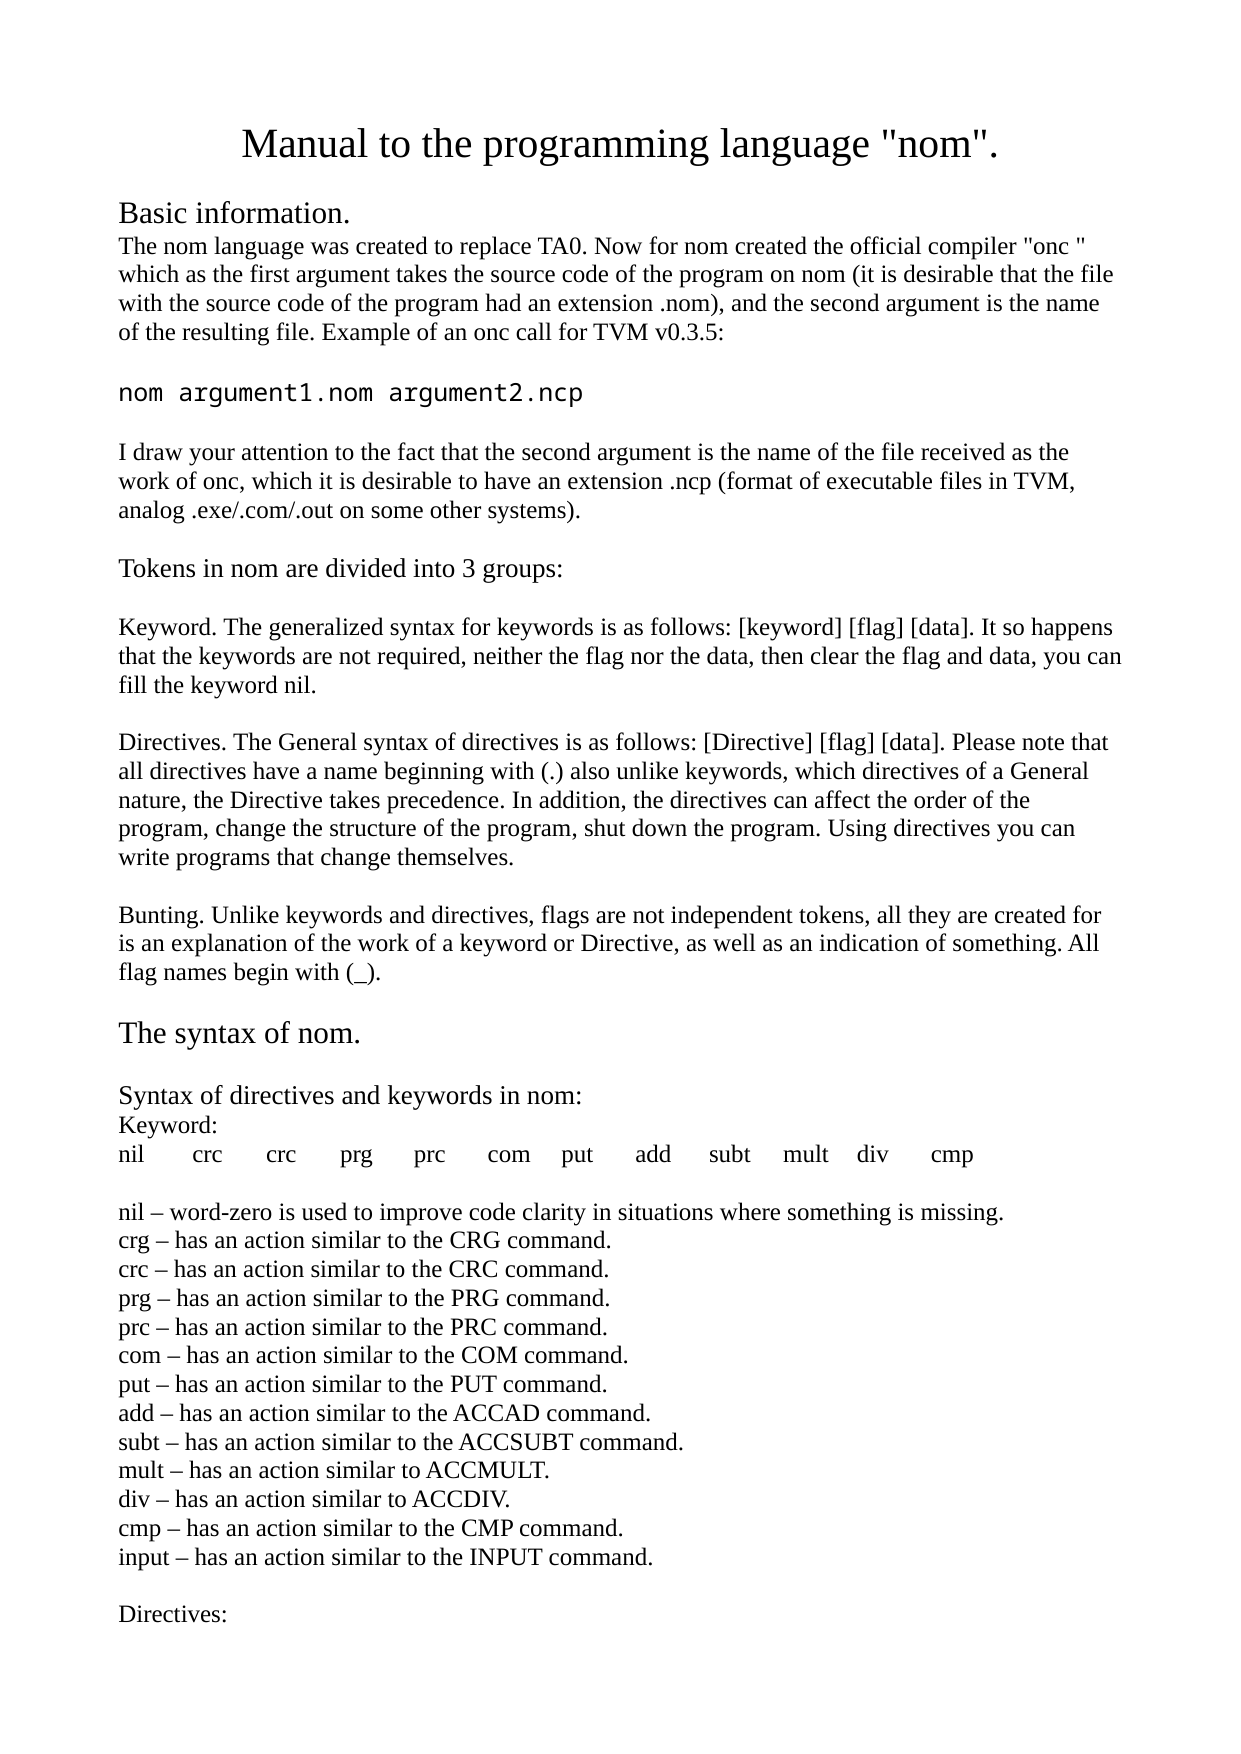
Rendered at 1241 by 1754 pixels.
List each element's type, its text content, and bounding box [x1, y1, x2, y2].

text Syntax of directives and keywords in nom: [118, 1079, 1122, 1111]
text crg – has an action similar to the CRG command. [118, 1226, 1122, 1254]
text mult – has an action similar to ACCMULT. [118, 1456, 1122, 1484]
text The syntax of nom. [118, 1015, 1122, 1051]
text Basic information. [118, 195, 1122, 231]
text subt – has an action similar to the ACCSUBT command. [118, 1427, 1122, 1456]
text prc – has an action similar to the PRC command. [118, 1312, 1122, 1341]
text div – has an action similar to ACCDIV. [118, 1484, 1122, 1513]
text I draw your attention to the fact that the second argument is the name of the file received as the work of onc, which it is desirable to have an extension .ncp (format of executable files in TVM, analog .exe/.com/.out on some other systems). [118, 437, 1122, 523]
text Tokens in nom are divided into 3 groups: [118, 552, 1122, 583]
text The nom language was created to replace TA0. Now for nom created the official compiler "onc " which as the first argument takes the source code of the program on nom (it is desirable that the file with the source code of the program had an extension .nom), and the second argument is the name of the resulting file. Example of an onc call for TVM v0.3.5: [118, 231, 1122, 346]
text Keyword: [118, 1111, 1122, 1139]
text cmp – has an action similar to the CMP command. [118, 1513, 1122, 1542]
text Bunting. Unlike keywords and directives, flags are not independent tokens, all they are created for is an explanation of the work of a keyword or Directive, as well as an indication of something. All flag names begin with (_). [118, 900, 1122, 986]
text add – has an action similar to the ACCAD command. [118, 1398, 1122, 1427]
text prg – has an action similar to the PRG command. [118, 1283, 1122, 1312]
text input – has an action similar to the INPUT command. [118, 1542, 1122, 1571]
text nil – word-zero is used to improve code clarity in situations where something is missing. [118, 1197, 1122, 1226]
text Directives. The General syntax of directives is as follows: [Directive] [flag] [data]. Please note that all directives have a name beginning with (.) also unlike keywords, which directives of a General nature, the Directive takes precedence. In addition, the directives can affect the order of the program, change the structure of the program, shut down the program. Using directives you can write programs that change themselves. [118, 727, 1122, 871]
text com – has an action similar to the COM command. [118, 1341, 1122, 1369]
text Directives: [118, 1599, 1122, 1628]
text nil crc crc prg prc com put add subt mult div cmp [118, 1139, 1122, 1168]
text Keyword. The generalized syntax for keywords is as follows: [keyword] [flag] [data]. It so happens that the keywords are not required, neither the flag nor the data, then clear the flag and data, you can fill the keyword nil. [118, 612, 1122, 698]
text nom argument1.nom argument2.ncp [118, 374, 1122, 408]
text Manual to the programming language "nom". [118, 118, 1122, 166]
text crc – has an action similar to the CRC command. [118, 1254, 1122, 1283]
text put – has an action similar to the PUT command. [118, 1369, 1122, 1398]
